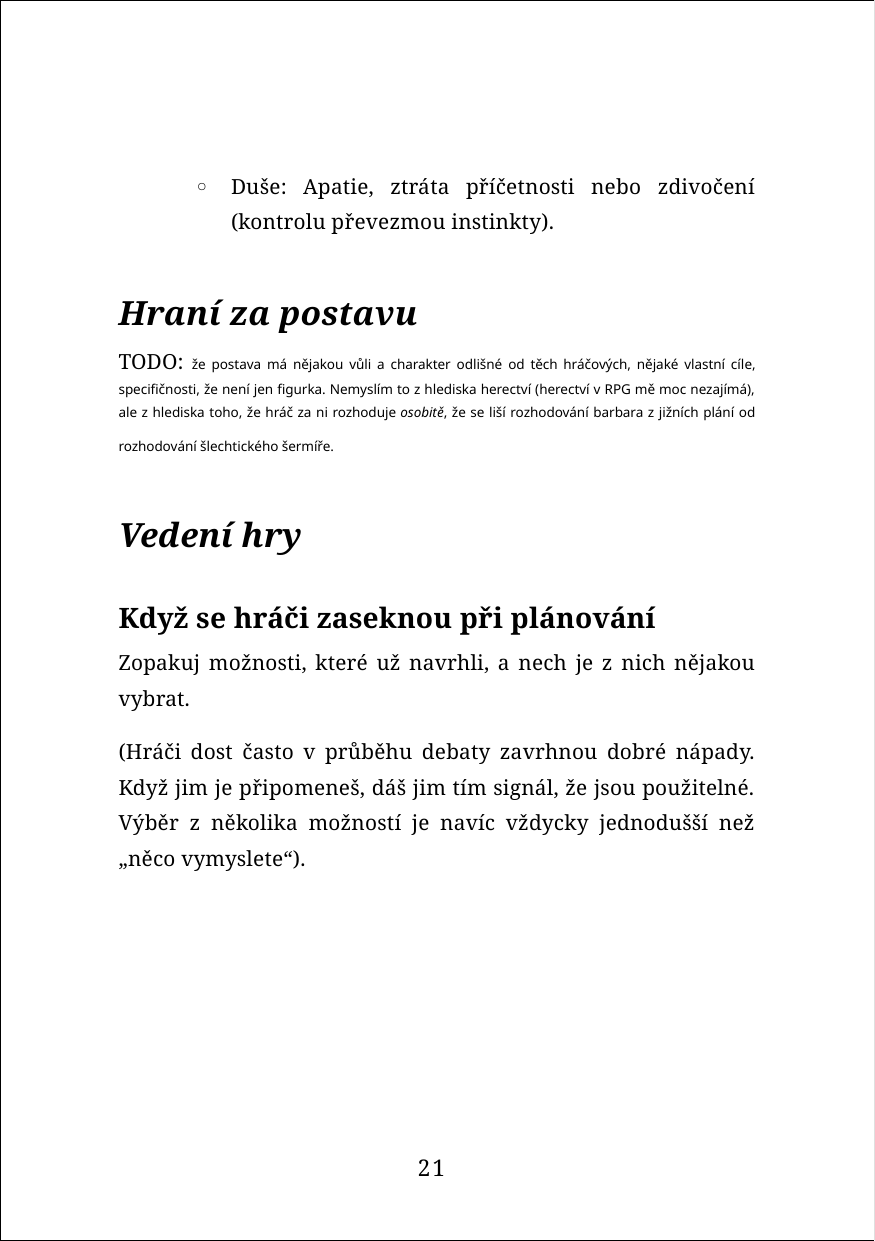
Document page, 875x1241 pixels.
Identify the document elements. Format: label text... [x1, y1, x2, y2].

list Duše: Apatie, ztráta příčetnosti nebo zdivočení (kontrolu převezmou instinkty). [193, 172, 756, 236]
subtitle Hraní za postavu [118, 290, 756, 336]
text (Hráči dost často v průběhu debaty zavrhnou dobré nápady. Když jim je připomeneš, dáš jim tím signál, že jsou použitelné. Výběr z několika možností je navíc vždycky jednodušší než „něco vymyslete“). [118, 737, 756, 872]
text Zopakuj možnosti, které už navrhli, a nech je z nich nějakou vybrat. [118, 648, 756, 712]
subtitle Když se hráči zaseknou při plánování [118, 598, 756, 637]
text TODO: že postava má nějakou vůli a charakter odlišné od těch hráčových, nějaké vlastní cíle, specifičnosti, že není jen figurka. Nemyslím to z hlediska herectví (herectví v RPG mě moc nezajímá), ale z hlediska toho, že hráč za ni rozhoduje osobitě, že se liší rozhodování barbara z jižních plání od rozhodování šlechtického šermíře. [118, 347, 756, 457]
subtitle Vedení hry [118, 511, 756, 557]
